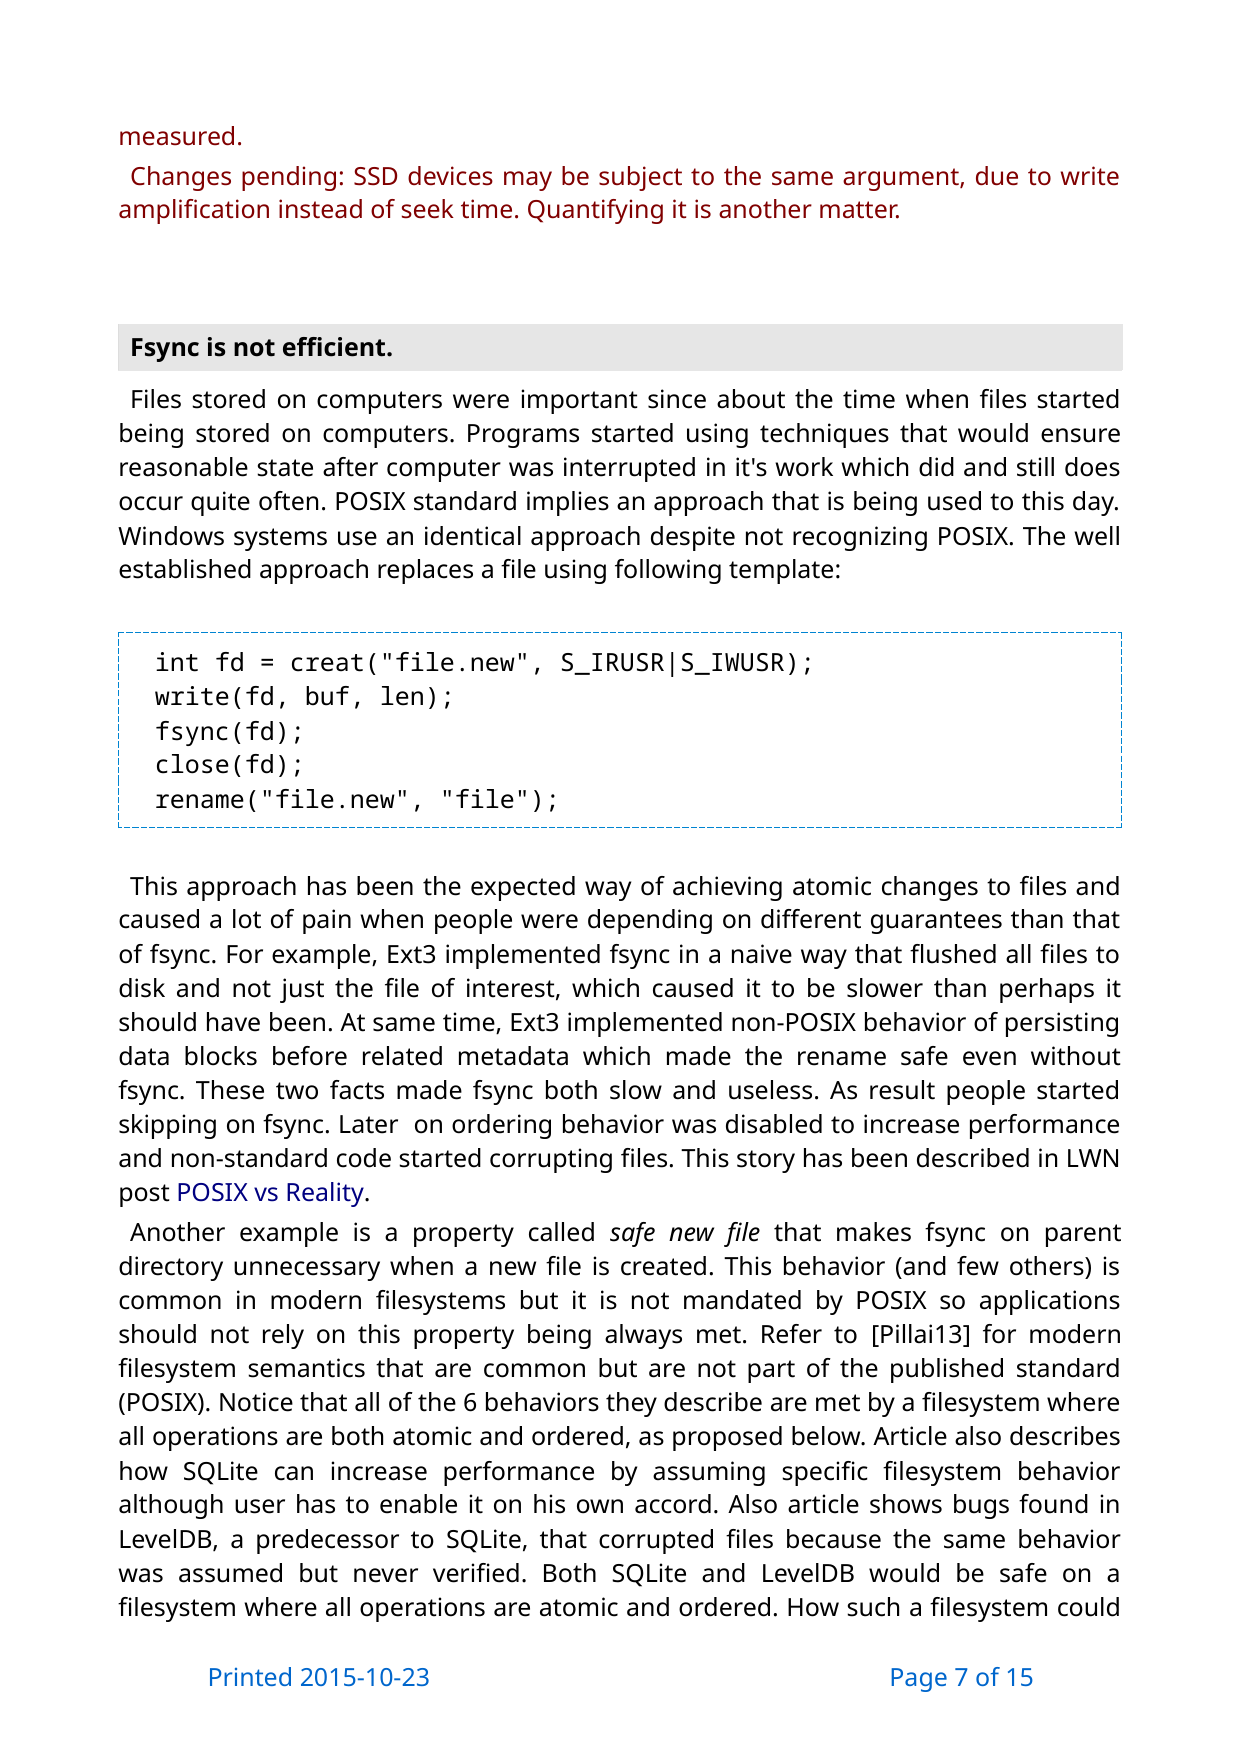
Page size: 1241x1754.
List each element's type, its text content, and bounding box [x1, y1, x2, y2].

text close(fd); [118, 734, 1122, 768]
text fsync(fd); [118, 700, 1122, 734]
text Another example is a property called safe new file that makes fsync on parent directory unnecessary when a new file is created. This behavior (and few others) is common in modern filesystems but it is not mandated by POSIX so applications should not rely on this property being always met. Refer to [Pillai13] for modern filesystem semantics that are common but are not part of the published standard (POSIX). Notice that all of the 6 behaviors they describe are met by a filesystem where all operations are both atomic and ordered, as proposed below. Article also describes how SQLite can increase performance by assuming specific filesystem behavior although user has to enable it on his own accord. Also article shows bugs found in LevelDB, a predecessor to SQLite, that corrupted files because the same behavior was assumed but never verified. Both SQLite and LevelDB would be safe on a filesystem where all operations are atomic and ordered. How such a filesystem could [118, 1215, 1122, 1623]
text int fd = creat("file.new", S_IRUSR|S_IWUSR); [118, 632, 1122, 666]
text Changes pending: SSD devices may be subject to the same argument, due to write amplification instead of seek time. Quantifying it is another matter. [118, 158, 1122, 226]
text measured. [118, 118, 1122, 152]
text This approach has been the expected way of achieving atomic changes to files and caused a lot of pain when people were depending on different guarantees than that of fsync. For example, Ext3 implemented fsync in a naive way that flushed all files to disk and not just the file of interest, which caused it to be slower than perhaps it should have been. At same time, Ext3 implemented non-POSIX behavior of persisting data blocks before related metadata which made the rename safe even without fsync. These two facts made fsync both slow and useless. As result people started skipping on fsync. Later on ordering behavior was disabled to increase performance and non-standard code started corrupting files. This story has been described in LWN post POSIX vs Reality. [118, 868, 1122, 1209]
text rename("file.new", "file"); [118, 768, 1122, 828]
text Files stored on computers were important since about the time when files started being stored on computers. Programs started using techniques that would ensure reasonable state after computer was interrupted in it's work which did and still does occur quite often. POSIX standard implies an approach that is being used to this day. Windows systems use an identical approach despite not recognizing POSIX. The well established approach replaces a file using following template: [118, 382, 1122, 586]
subtitle Fsync is not efficient. [119, 325, 1122, 370]
text write(fd, buf, len); [118, 666, 1122, 700]
